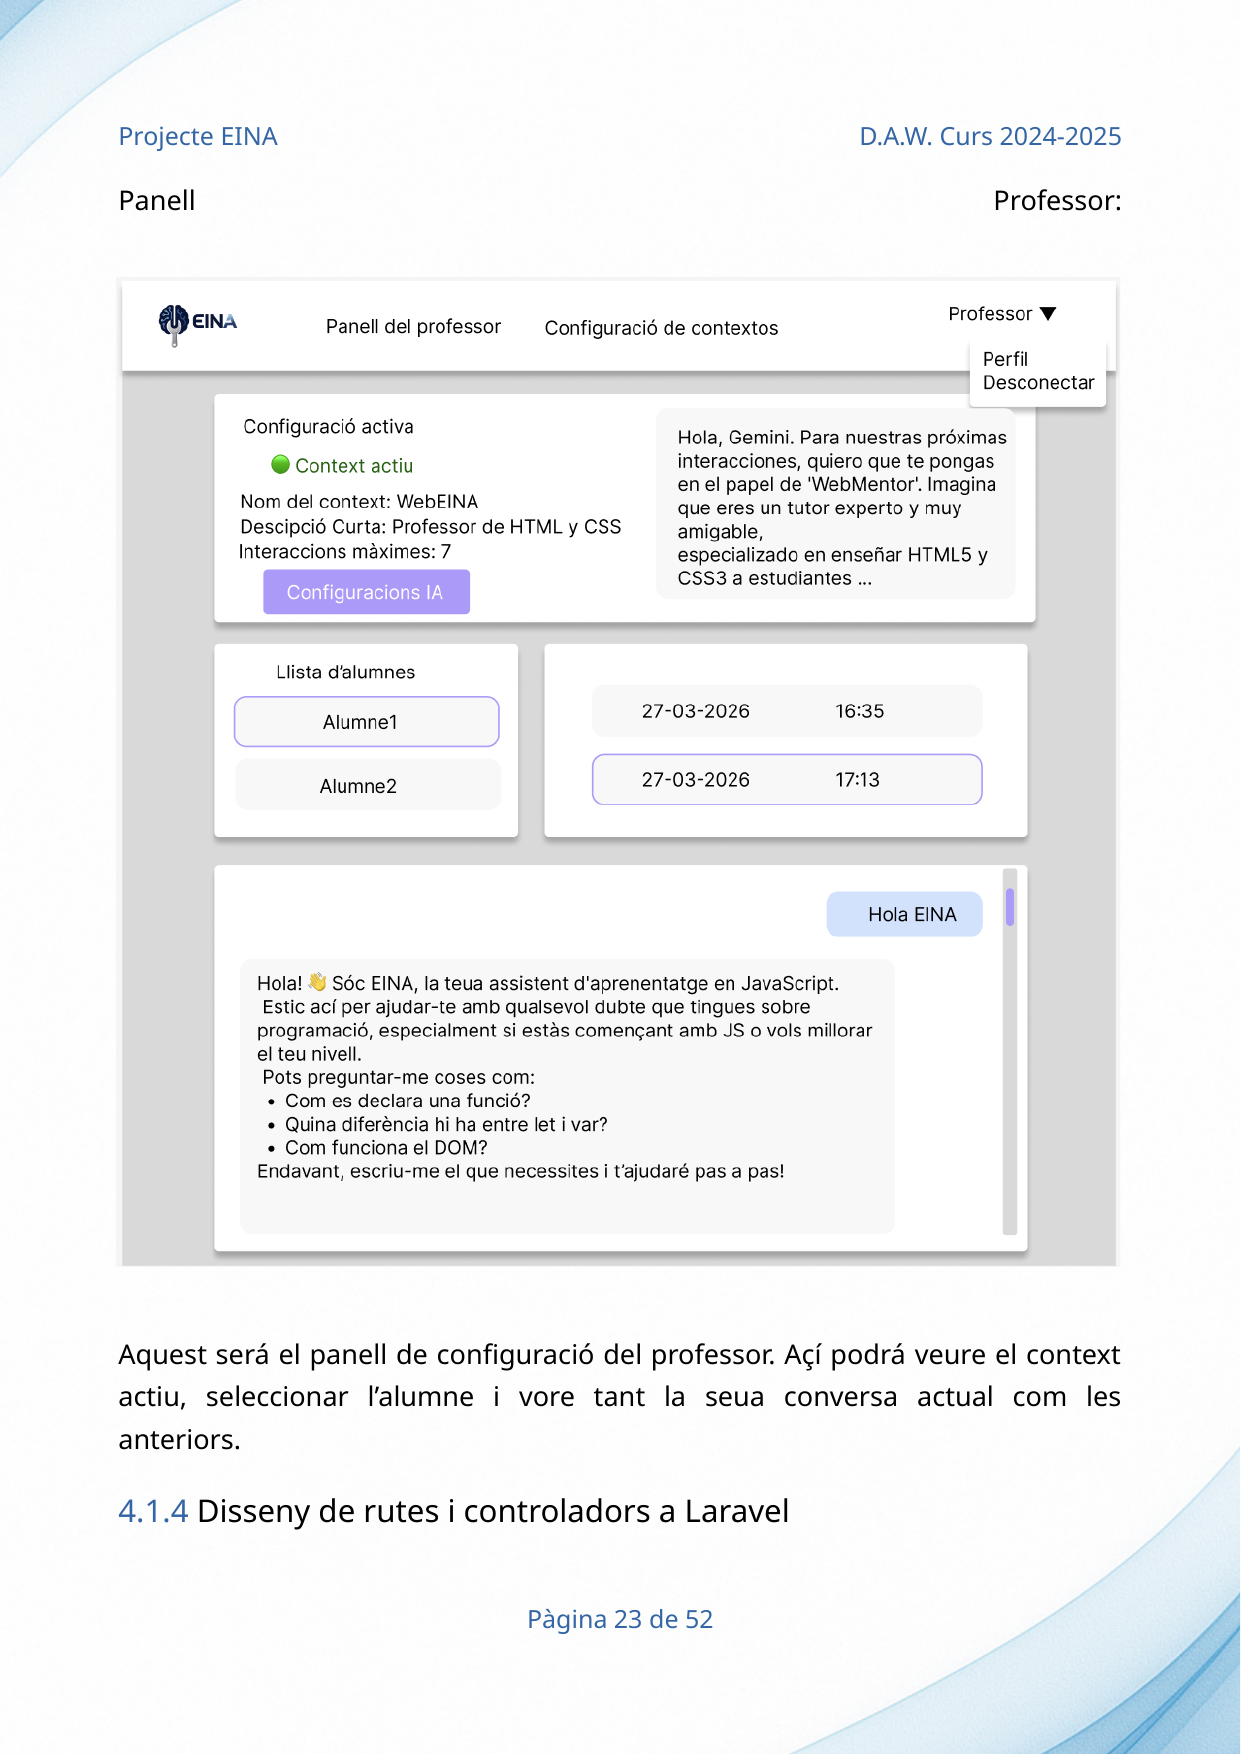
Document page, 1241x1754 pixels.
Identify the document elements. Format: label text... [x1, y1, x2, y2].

picture [0, 0, 1241, 1754]
text 4.1.4 Disseny de rutes i controladors a Laravel [118, 1489, 1122, 1532]
text Panell Professor: [118, 182, 1122, 1303]
text Aquest será el panell de configuració del professor. Açí podrá veure el context actiu, seleccionar l’alumne i vore tant la seua conversa actual com les anteriors. [118, 1335, 1122, 1457]
